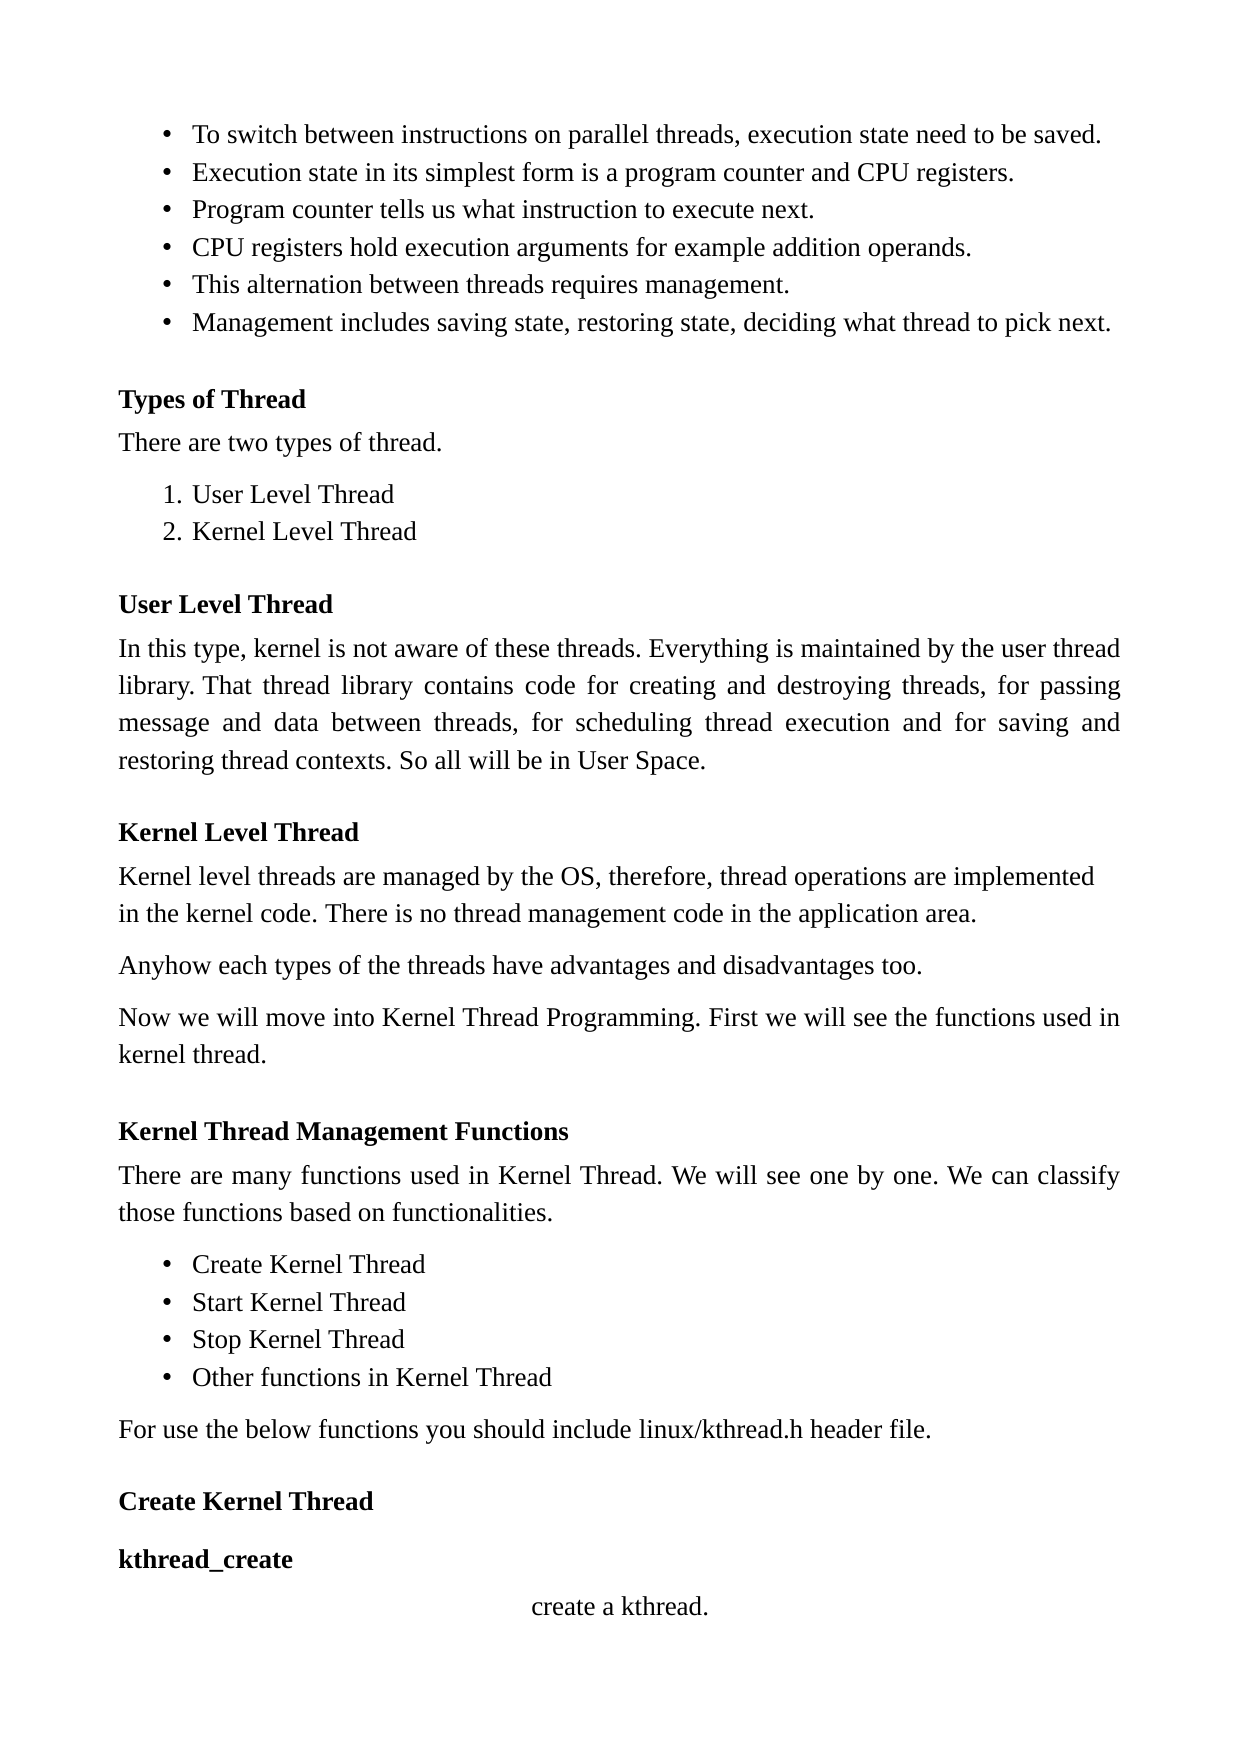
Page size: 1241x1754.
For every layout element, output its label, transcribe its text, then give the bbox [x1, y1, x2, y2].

list CPU registers hold execution arguments for example addition operands. [162, 231, 1122, 262]
list Management includes saving state, restoring state, deciding what thread to pick next. [162, 306, 1122, 337]
list Stop Kernel Thread [162, 1323, 1122, 1354]
list This alternation between threads requires management. [162, 268, 1122, 299]
subtitle Create Kernel Thread [118, 1485, 1122, 1517]
list User Level Thread [162, 478, 1122, 509]
list Other functions in Kernel Thread [162, 1361, 1122, 1392]
text Anyhow each types of the threads have advantages and disadvantages too. [118, 949, 1122, 980]
list Program counter tells us what instruction to execute next. [162, 193, 1122, 224]
subtitle Types of Thread [118, 383, 1122, 414]
subtitle User Level Thread [118, 588, 1122, 619]
list To switch between instructions on parallel threads, execution state need to be saved. [162, 118, 1122, 149]
list Execution state in its simplest form is a program counter and CPU registers. [162, 156, 1122, 187]
text Now we will move into Kernel Thread Programming. First we will see the functions used in kernel thread. [118, 1001, 1122, 1069]
list Start Kernel Thread [162, 1286, 1122, 1317]
text There are many functions used in Kernel Thread. We will see one by one. We can classify those functions based on functionalities. [118, 1159, 1122, 1227]
subtitle Kernel Level Thread [118, 816, 1122, 848]
list Create Kernel Thread [162, 1248, 1122, 1279]
list Kernel Level Thread [162, 516, 1122, 547]
text For use the below functions you should include linux/kthread.h header file. [118, 1413, 1122, 1444]
text In this type, kernel is not aware of these threads. Everything is maintained by the user thread library. That thread library contains code for creating and destroying threads, for passing message and data between threads, for scheduling thread execution and for saving and restoring thread contexts. So all will be in User Space. [118, 632, 1122, 775]
table_header create a kthread. [118, 1587, 1122, 1624]
subtitle kthread_create [118, 1544, 1122, 1575]
text Kernel level threads are managed by the OS, therefore, thread operations are implemented in the kernel code. There is no thread management code in the application area. [118, 860, 1122, 928]
subtitle Kernel Thread Management Functions [118, 1115, 1122, 1146]
text There are two types of thread. [118, 426, 1122, 457]
